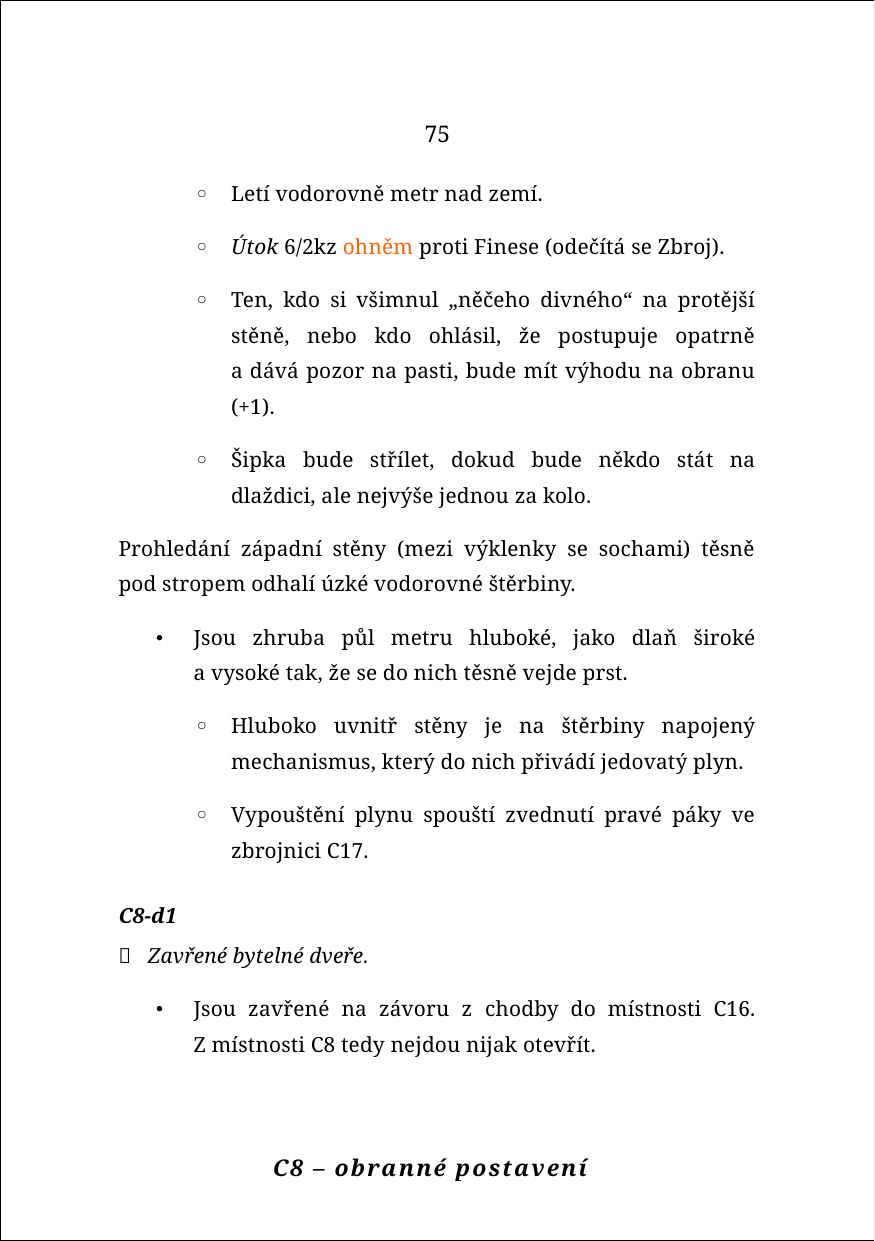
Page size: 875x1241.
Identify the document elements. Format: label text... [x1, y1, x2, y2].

list Ten, kdo si všimnul „něčeho divného“ na protější stěně, nebo kdo ohlásil, že postupuje opatrně a⁠ dává pozor na pasti, bude mít výhodu na obranu (+1). [193, 285, 756, 420]
text Prohledání západní stěny (mezi výklenky se sochami) těsně pod stropem odhalí úzké vodorovné štěrbiny. [118, 534, 756, 598]
list Letí vodorovně metr nad zemí. [193, 179, 756, 207]
list Vypouštění plynu spouští zvednutí pravé páky ve zbrojnici C17. [193, 800, 756, 864]
list Jsou zhruba půl metru hluboké, jako dlaň široké a⁠ vysoké tak, že se do nich těsně vejde prst. [156, 623, 756, 687]
list Jsou zavřené na závoru z⁠ chodby do místnosti C16. Z⁠ místnosti C8 tedy nejdou nijak otevřít. [156, 994, 756, 1058]
list Hluboko uvnitř stěny je na štěrbiny napojený mechanismus, který do nich přivádí jedovatý plyn. [193, 711, 756, 775]
list Útok 6/2kz ohněm proti Finese (odečítá se Zbroj). [193, 232, 756, 261]
text 🚪 Zavřené bytelné dveře. [118, 941, 756, 969]
list Šipka bude střílet, dokud bude někdo stát na dlaždici, ale nejvýše jednou za kolo. [193, 445, 756, 509]
subtitle C8-d1 [118, 901, 756, 929]
